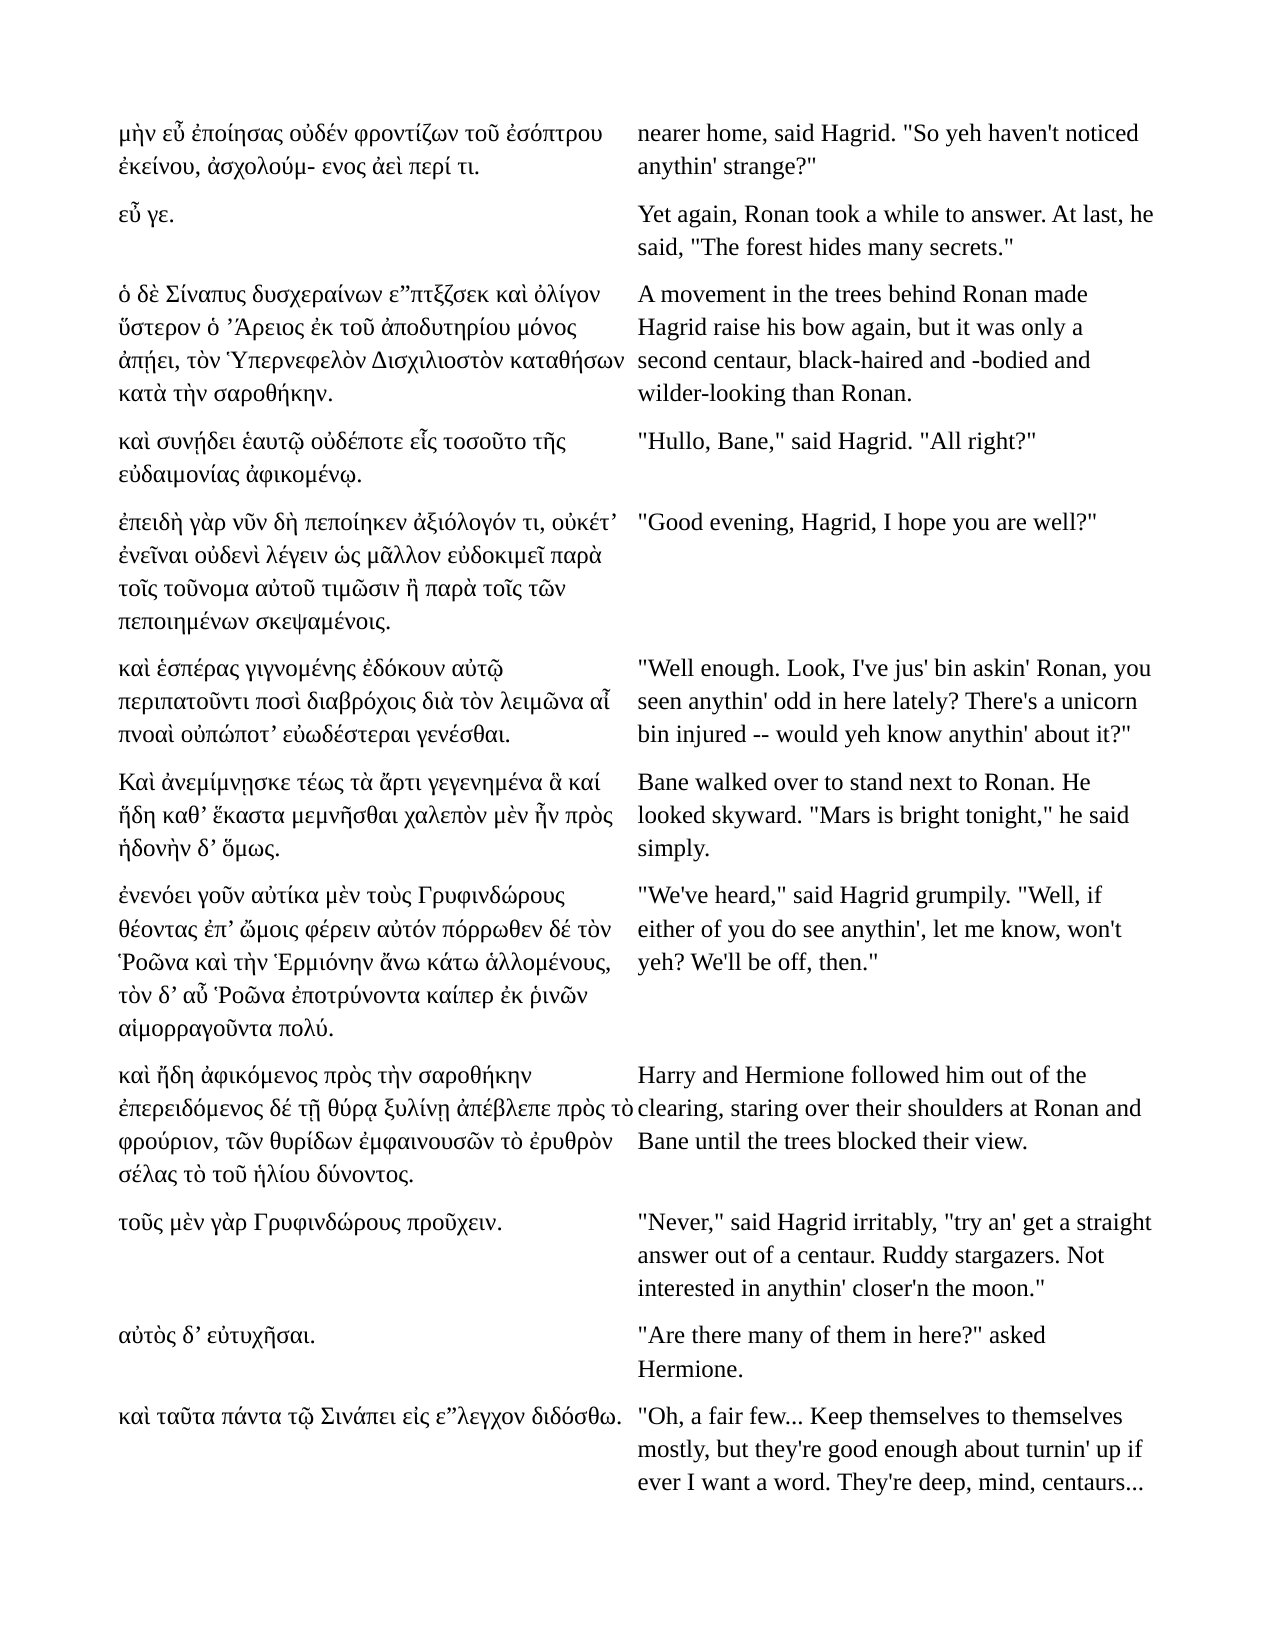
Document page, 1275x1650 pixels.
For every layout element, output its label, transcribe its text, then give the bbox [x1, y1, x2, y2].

table_cell "Hullo, Bane," said Hagrid. "All right?" [638, 426, 1157, 507]
table_cell Yet again, Ronan took a while to answer. At last, he said, "The forest hides many secrets." [638, 199, 1157, 279]
table_cell καὶ ἤδη ἀφικόμενος πρὸς τὴν σαροθήκην ἐπερειδόμενος δέ τῇ θύρᾳ ξυλίνῃ ἀπέβλεπε πρὸς τὸ φρούριον, τῶν θυρίδων ἐμφαινουσῶν τὸ ἐρυθρὸν σέλας τὸ τοῦ ἡλίου δύνοντος. [118, 1060, 637, 1207]
table_cell καὶ ταῦτα πάντα τῷ Σινάπει εἰς ε”λεγχον διδόσθω. [118, 1401, 637, 1496]
table_cell καὶ ἑσπέρας γιγνομένης ἐδόκουν αὐτῷ περιπατοῦντι ποσὶ διαβρόχοις διὰ τὸν λειμῶνα αἶ πνοαὶ οὐπώποτ’ εὐωδέστεραι γενέσθαι. [118, 653, 637, 767]
table_cell A movement in the trees behind Ronan made Hagrid raise his bow again, but it was only a second centaur, black-haired and -bodied and wilder-looking than Ronan. [638, 279, 1157, 426]
table_cell αὐτὸς δ’ εὐτυχῆσαι. [118, 1321, 637, 1401]
table_cell "We've heard," said Hagrid grumpily. "Well, if either of you do see anythin', let me know, won't yeh? We'll be off, then." [638, 881, 1157, 1060]
table_cell "Oh, a fair few... Keep themselves to themselves mostly, but they're good enough about turnin' up if ever I want a word. They're deep, mind, centaurs... [638, 1401, 1157, 1496]
table_cell Bane walked over to stand next to Ronan. He looked skyward. "Mars is bright tonight," he said simply. [638, 767, 1157, 881]
table_cell "Good evening, Hagrid, I hope you are well?" [638, 507, 1157, 653]
table_cell ἐπειδὴ γὰρ νῦν δὴ πεποίηκεν ἀξιόλογόν τι, οὐκέτ’ ἐνεῖναι οὐδενὶ λέγειν ὡς μᾶλλον εὐδοκιμεῖ παρὰ τοῖς τοῦνομα αὐτοῦ τιμῶσιν ἢ παρὰ τοῖς τῶν πεποιημένων σκεψαμένοις. [118, 507, 637, 653]
table_cell εὖ γε. [118, 199, 637, 279]
table_cell ἐνενόει γοῦν αὐτίκα μὲν τοὺς Γρυφινδώρους θέοντας ἐπ’ ὤμοις φέρειν αὐτόν πόρρωθεν δέ τὸν Ῥοῶνα καὶ τὴν Ἑρμιόνην ἄνω κάτω ἁλλομένους, τὸν δ’ αὖ Ῥοῶνα ἐποτρύνοντα καίπερ ἐκ ῥινῶν αἱμορραγοῦντα πολύ. [118, 881, 637, 1060]
table_cell ὁ δὲ Σίναπυς δυσχεραίνων ε”πτξζσεκ καὶ ὀλίγον ὕστερον ὁ ’Άρειος ἐκ τοῦ ἀποδυτηρίου μόνος ἀπῄει, τὸν Ὑπερνεφελὸν Δισχιλιοστὸν καταθήσων κατὰ τὴν σαροθήκην. [118, 279, 637, 426]
table_cell "Are there many of them in here?" asked Hermione. [638, 1321, 1157, 1401]
table_cell τοῦς μὲν γὰρ Γρυφινδώρους προῦχειν. [118, 1207, 637, 1321]
table_cell nearer home, said Hagrid. "So yeh haven't noticed anythin' strange?" [638, 118, 1157, 199]
table_cell "Never," said Hagrid irritably, "try an' get a straight answer out of a centaur. Ruddy stargazers. Not interested in anythin' closer'n the moon." [638, 1207, 1157, 1321]
table_cell Harry and Hermione followed him out of the clearing, staring over their shoulders at Ronan and Bane until the trees blocked their view. [638, 1060, 1157, 1207]
table_cell "Well enough. Look, I've jus' bin askin' Ronan, you seen anythin' odd in here lately? There's a unicorn bin injured -- would yeh know anythin' about it?" [638, 653, 1157, 767]
table_cell Καὶ ἀνεμίμνῃσκε τέως τὰ ἄρτι γεγενημένα ἃ καί ἥδη καθ’ ἕκαστα μεμνῆσθαι χαλεπὸν μὲν ἦν πρὸς ἡδονὴν δ’ ὅμως. [118, 767, 637, 881]
table_cell καὶ συνῄδει ἑαυτῷ οὐδέποτε εἷς τοσοῦτο τῆς εὐδαιμονίας ἀφικομένῳ. [118, 426, 637, 507]
table_cell μὴν εὖ ἐποίησας οὐδέν φροντίζων τοῦ ἐσόπτρου ἐκείνου, ἀσχολούμ- ενος ἀεὶ περί τι. [118, 118, 637, 199]
